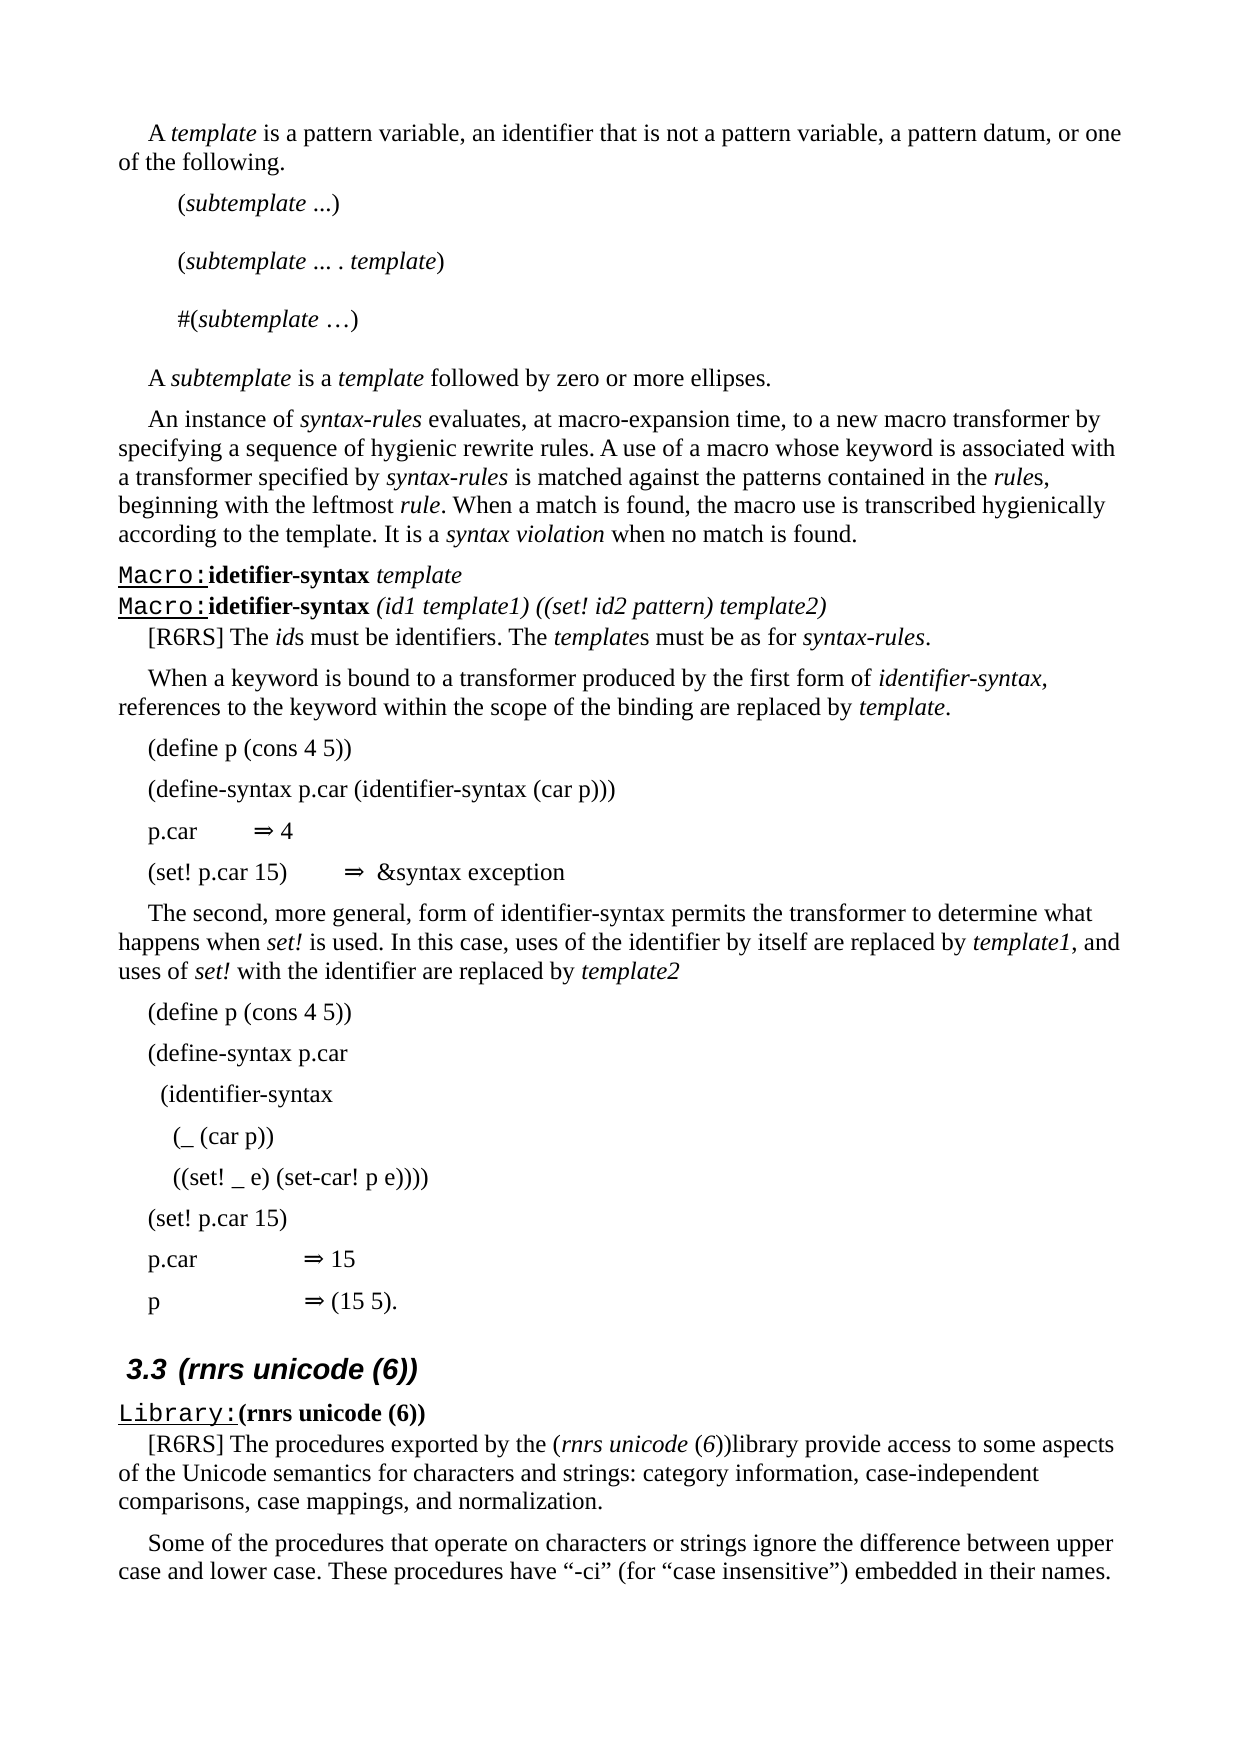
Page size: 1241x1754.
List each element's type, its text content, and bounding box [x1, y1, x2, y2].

text (define-syntax p.car (identifier-syntax (car p))) [118, 774, 1122, 803]
text p.car ⇒ 4 [118, 816, 1122, 844]
text (define-syntax p.car [118, 1038, 1122, 1067]
text An instance of syntax-rules evaluates, at macro-expansion time, to a new macro transformer by specifying a sequence of hygienic rewrite rules. A use of a macro whose keyword is associated with a transformer specified by syntax-rules is matched against the patterns contained in the rules, beginning with the leftmost rule. When a match is found, the macro use is transcribed hygienically according to the template. It is a syntax violation when no match is found. [118, 404, 1122, 548]
text p.car ⇒ 15 [118, 1244, 1122, 1273]
text (set! p.car 15) ⇒ &syntax exception [118, 857, 1122, 886]
subtitle (rnrs unicode (6)) [118, 1352, 1122, 1386]
text (subtemplate ... . template) [177, 246, 1063, 275]
text (set! p.car 15) [118, 1203, 1122, 1232]
text Macro:idetifier-syntax (id1 template1) ((set! id2 pattern) template2) [118, 591, 1122, 622]
text A subtemplate is a template followed by zero or more ellipses. [118, 363, 1122, 392]
text (identifier-syntax [118, 1079, 1122, 1108]
text #(subtemplate …) [177, 304, 1063, 333]
text (subtemplate ...) [177, 188, 1063, 217]
text [R6RS] The procedures exported by the (rnrs unicode (6))library provide access to some aspects of the Unicode semantics for characters and strings: category information, case-independent comparisons, case mappings, and normalization. [118, 1429, 1122, 1515]
text (define p (cons 4 5)) [118, 733, 1122, 762]
text [R6RS] The ids must be identifiers. The templates must be as for syntax-rules. [118, 622, 1122, 651]
text Macro:idetifier-syntax template [118, 560, 1122, 591]
text The second, more general, form of identifier-syntax permits the transformer to determine what happens when set! is used. In this case, uses of the identifier by itself are replaced by template1, and uses of set! with the identifier are replaced by template2 [118, 898, 1122, 984]
text (_ (car p)) [118, 1121, 1122, 1149]
text Library:(rnrs unicode (6)) [118, 1398, 1122, 1429]
text p ⇒ (15 5). [118, 1286, 1122, 1314]
text A template is a pattern variable, an identifier that is not a pattern variable, a pattern datum, or one of the following. [118, 118, 1122, 176]
text ((set! _ e) (set-car! p e)))) [118, 1162, 1122, 1191]
text Some of the procedures that operate on characters or strings ignore the difference between upper case and lower case. These procedures have “-ci” (for “case insensitive”) embedded in their names. [118, 1528, 1122, 1585]
text When a keyword is bound to a transformer produced by the first form of identifier-syntax, references to the keyword within the scope of the binding are replaced by template. [118, 663, 1122, 721]
text (define p (cons 4 5)) [118, 997, 1122, 1026]
